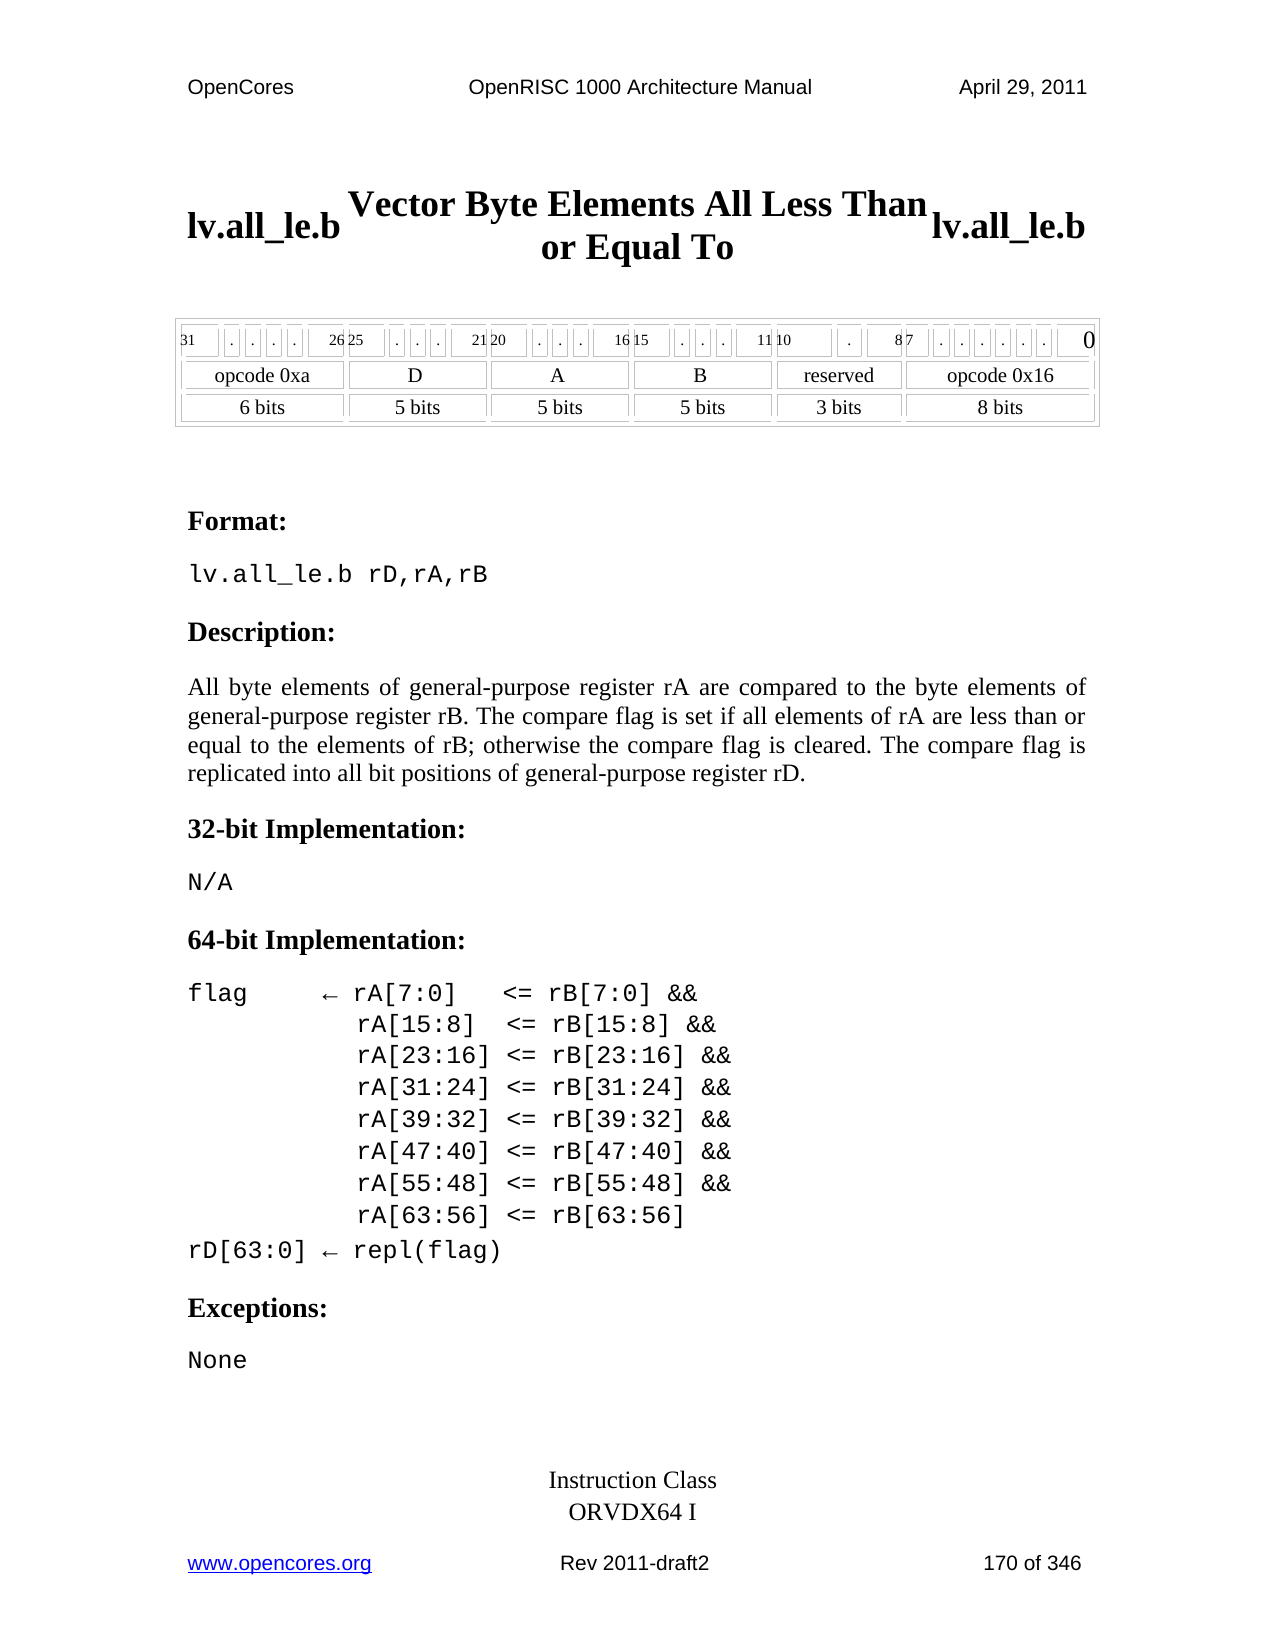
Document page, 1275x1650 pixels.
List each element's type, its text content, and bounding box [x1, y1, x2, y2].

text 64-bit Implementation: [187, 923, 1087, 955]
text All byte elements of general-purpose register rA are compared to the byte elements of general-purpose register rB. The compare flag is set if all elements of rA are less than or equal to the elements of rB; otherwise the compare flag is cleared. The compare flag is replicated into all bit positions of general-purpose register rD. [187, 672, 1087, 787]
text None [187, 1348, 1087, 1376]
text lv.all_le.b rD,rA,rB [187, 561, 1087, 590]
text Description: [187, 615, 1087, 647]
text N/A [187, 869, 1087, 898]
text Format: [187, 504, 1087, 536]
text 32-bit Implementation: [187, 812, 1087, 844]
text Exceptions: [187, 1291, 1087, 1323]
text flag ← rA[7:0] <= rB[7:0] && rA[15:8] <= rB[15:8] && rA[23:16] <= rB[23:16] && rA[31:24] <= rB[31:24] && rA[39:32] <= rB[39:32] && rA[47:40] <= rB[47:40] && rA[55:48] <= rB[55:48] && rA[63:56] <= rB[63:56] rD[63:0] ← repl(flag) [187, 980, 1087, 1266]
